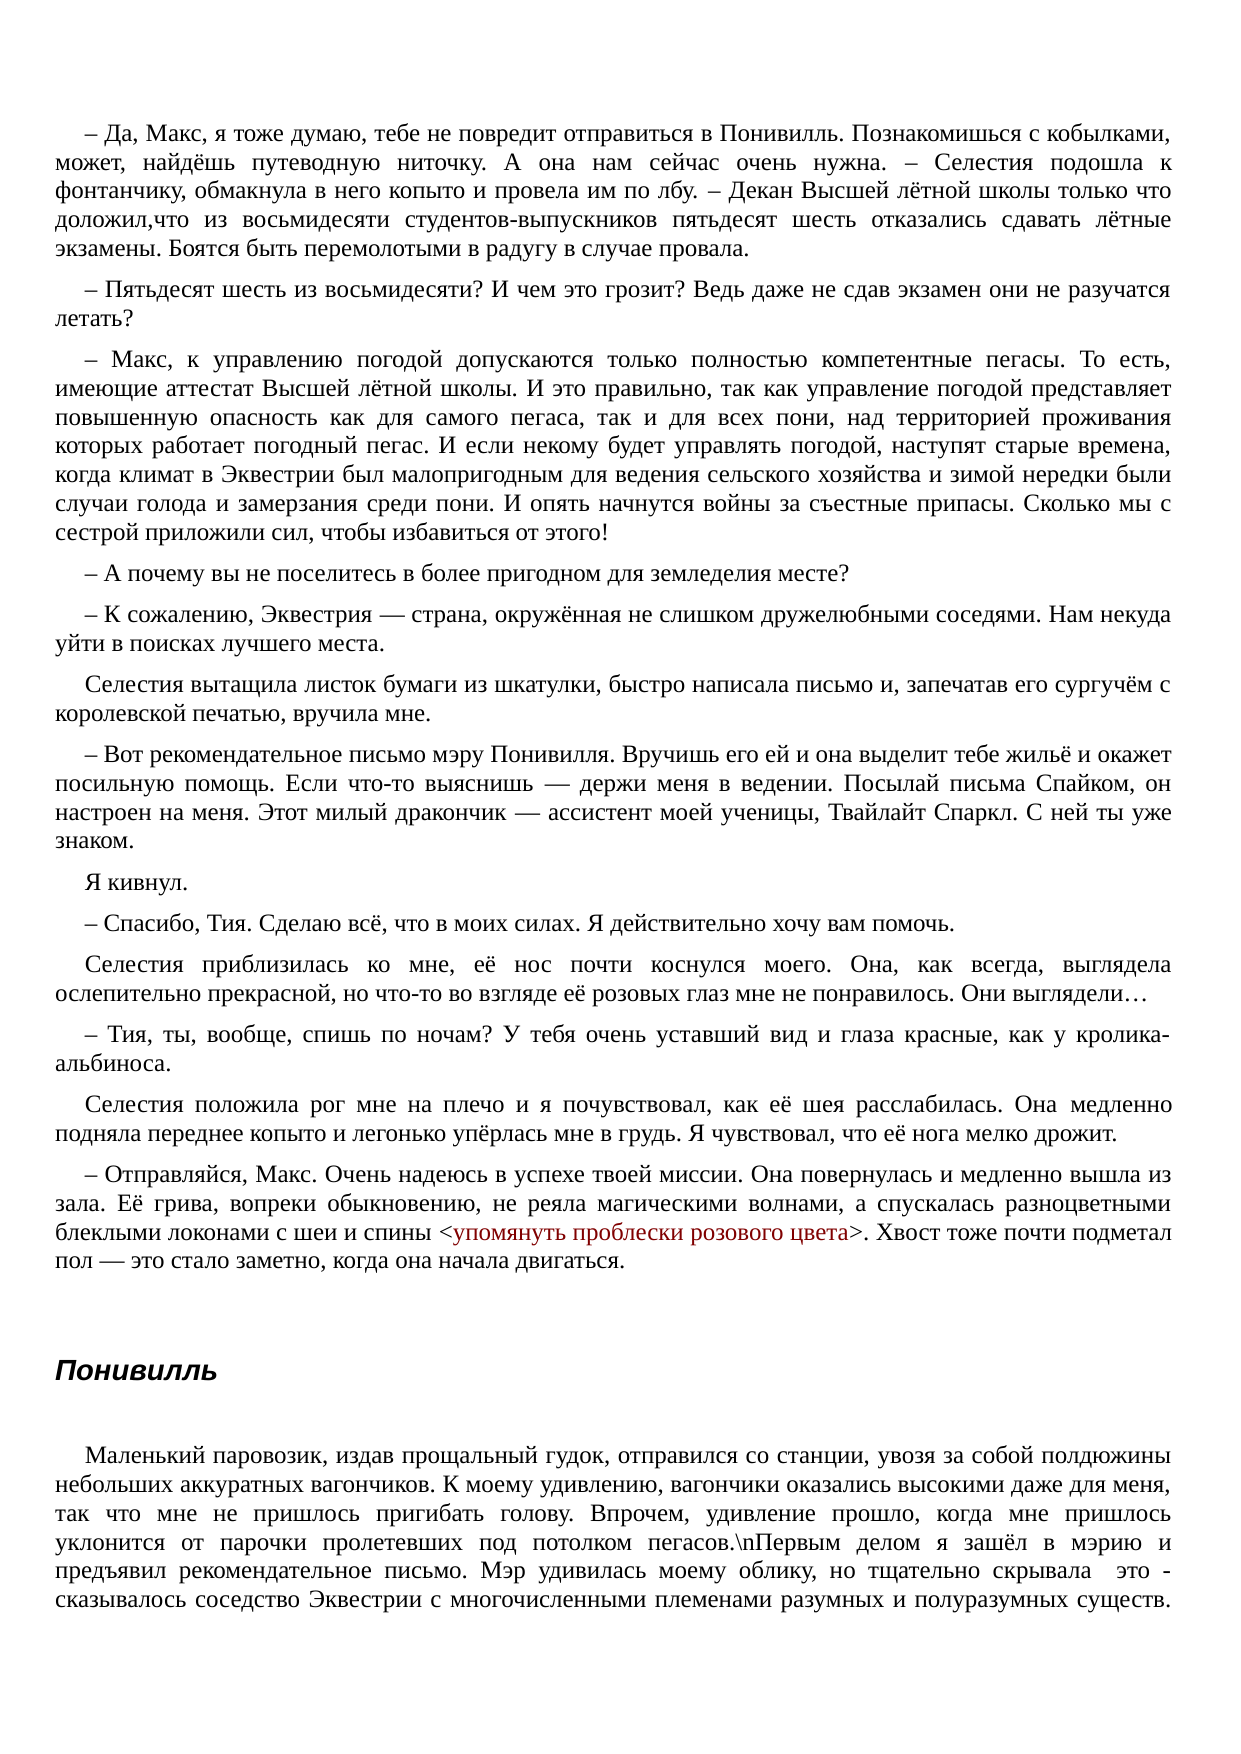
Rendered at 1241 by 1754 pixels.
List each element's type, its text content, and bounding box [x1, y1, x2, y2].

subtitle Понивилль [55, 1353, 1172, 1387]
text – Тия, ты, вообще, спишь по ночам? У тебя очень уставший вид и глаза красные, как у кролика-альбиноса. [55, 1019, 1172, 1077]
text Я кивнул. [55, 867, 1172, 896]
text Селестия приблизилась ко мне, её нос почти коснулся моего. Она, как всегда, выглядела ослепительно прекрасной, но что-то во взгляде её розовых глаз мне не понравилось. Они выглядели… [55, 949, 1172, 1007]
text – Вот рекомендательное письмо мэру Понивилля. Вручишь его ей и она выделит тебе жильё и окажет посильную помощь. Если что-то выяснишь — держи меня в ведении. Посылай письма Спайком, он настроен на меня. Этот милый дракончик — ассистент моей ученицы, Твайлайт Спаркл. С ней ты уже знаком. [55, 739, 1172, 854]
text – К сожалению, Эквестрия — страна, окружённая не слишком дружелюбными соседями. Нам некуда уйти в поисках лучшего места. [55, 599, 1172, 657]
text – Да, Макс, я тоже думаю, тебе не повредит отправиться в Понивилль. Познакомишься с кобылками, может, найдёшь путеводную ниточку. А она нам сейчас очень нужна. – Селестия подошла к фонтанчику, обмакнула в него копыто и провела им по лбу. – Декан Высшей лётной школы только что доложил,что из восьмидесяти студентов-выпускников пятьдесят шесть отказались сдавать лётные экзамены. Боятся быть перемолотыми в радугу в случае провала. [55, 118, 1172, 262]
text Маленький паровозик, издав прощальный гудок, отправился со станции, увозя за собой полдюжины небольших аккуратных вагончиков. К моему удивлению, вагончики оказались высокими даже для меня, так что мне не пришлось пригибать голову. Впрочем, удивление прошло, когда мне пришлось уклонится от парочки пролетевших под потолком пегасов.\nПервым делом я зашёл в мэрию и предъявил рекомендательное письмо. Мэр удивилась моему облику, но тщательно скрывала это - сказывалось соседство Эквестрии с многочисленными племенами разумных и полуразумных существ. [55, 1440, 1172, 1613]
text Селестия положила рог мне на плечо и я почувствовал, как её шея расслабилась. Она медленно подняла переднее копыто и легонько упёрлась мне в грудь. Я чувствовал, что её нога мелко дрожит. [55, 1089, 1172, 1147]
text – А почему вы не поселитесь в более пригодном для земледелия месте? [55, 558, 1172, 587]
text – Отправляйся, Макс. Очень надеюсь в успехе твоей миссии. Она повернулась и медленно вышла из зала. Её грива, вопреки обыкновению, не реяла магическими волнами, а спускалась разноцветными блеклыми локонами с шеи и спины <упомянуть проблески розового цвета>. Хвост тоже почти подметал пол — это стало заметно, когда она начала двигаться. [55, 1159, 1172, 1274]
text – Пятьдесят шесть из восьмидесяти? И чем это грозит? Ведь даже не сдав экзамен они не разучатся летать? [55, 274, 1172, 332]
text Селестия вытащила листок бумаги из шкатулки, быстро написала письмо и, запечатав его сургучём с королевской печатью, вручила мне. [55, 669, 1172, 727]
text – Спасибо, Тия. Сделаю всё, что в моих силах. Я действительно хочу вам помочь. [55, 908, 1172, 937]
text – Макс, к управлению погодой допускаются только полностью компетентные пегасы. То есть, имеющие аттестат Высшей лётной школы. И это правильно, так как управление погодой представляет повышенную опасность как для самого пегаса, так и для всех пони, над территорией проживания которых работает погодный пегас. И если некому будет управлять погодой, наступят старые времена, когда климат в Эквестрии был малопригодным для ведения сельского хозяйства и зимой нередки были случаи голода и замерзания среди пони. И опять начнутся войны за съестные припасы. Сколько мы с сестрой приложили сил, чтобы избавиться от этого! [55, 344, 1172, 546]
